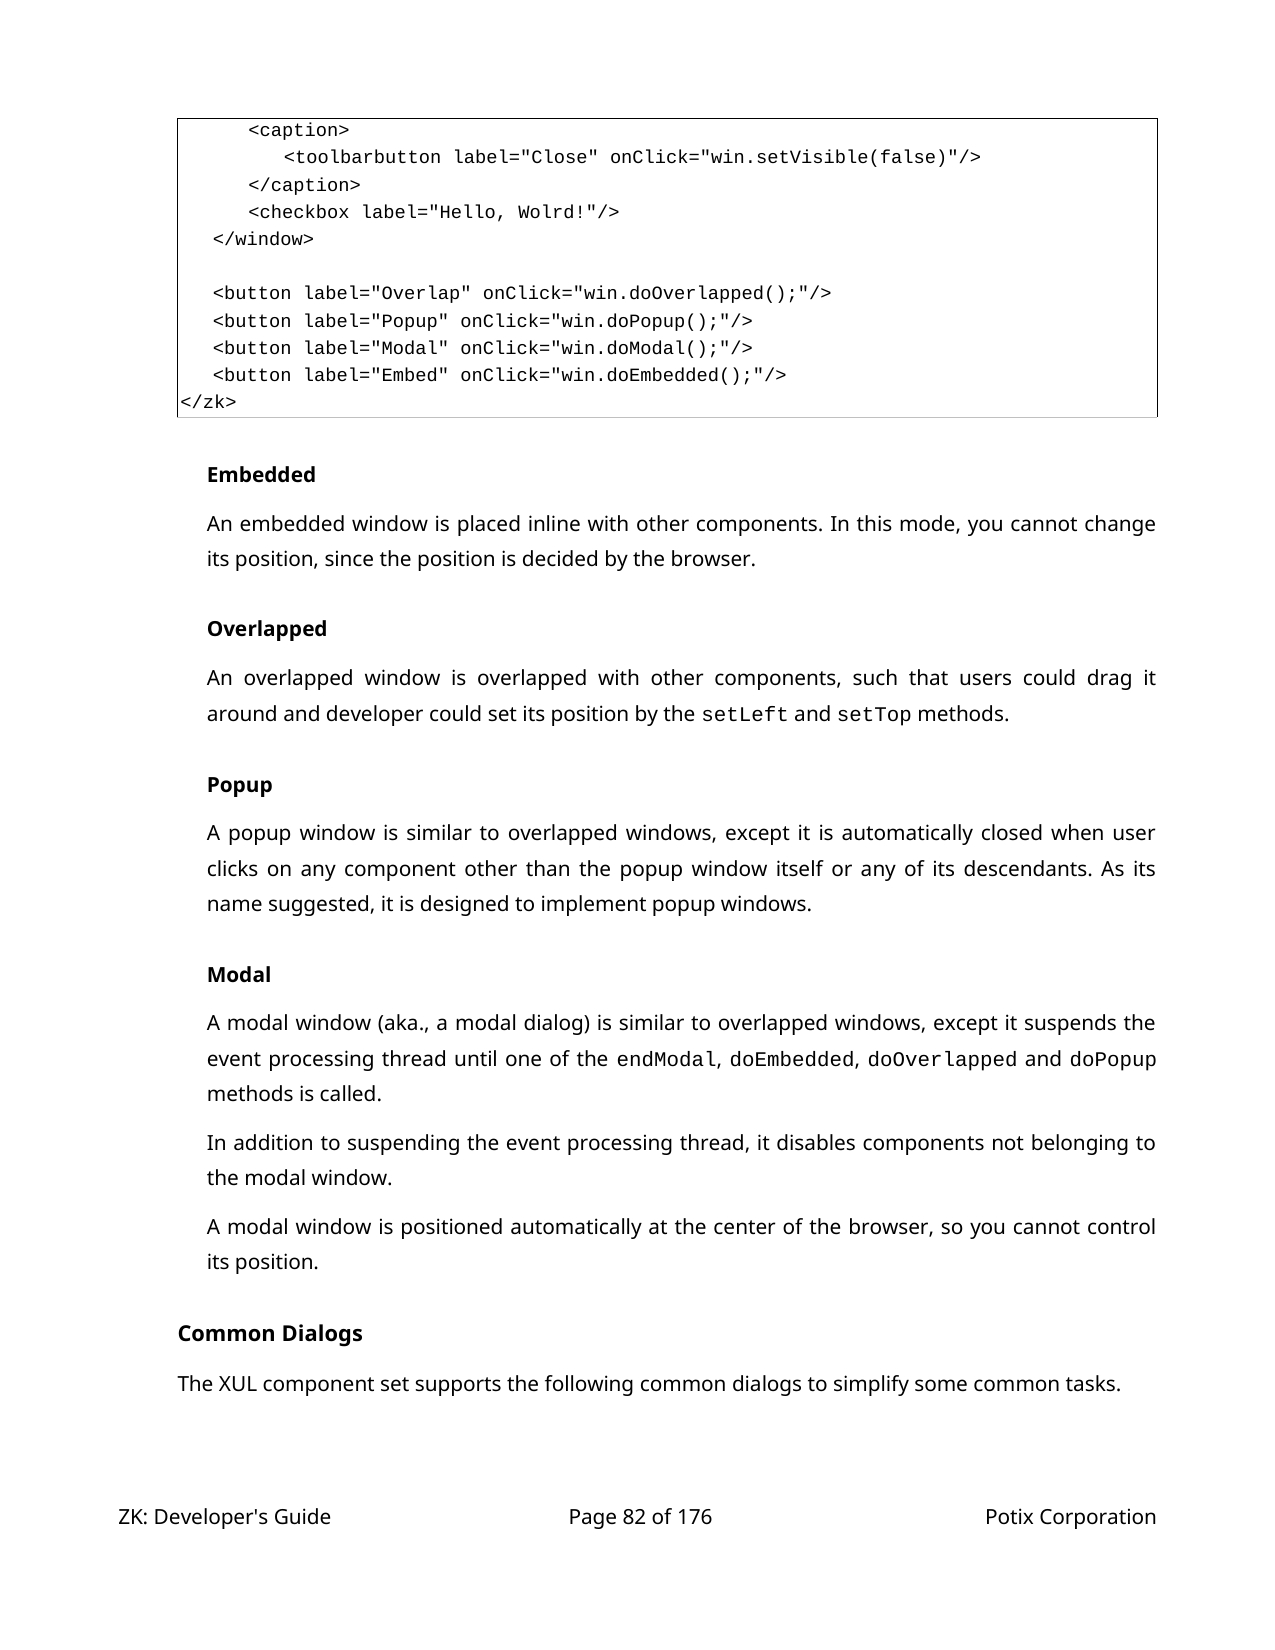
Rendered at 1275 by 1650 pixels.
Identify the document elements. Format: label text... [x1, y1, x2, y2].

text </zk> [178, 390, 1157, 417]
text <button label="Modal" onClick="win.doModal();"/> [178, 336, 1157, 360]
subtitle Popup [207, 770, 1157, 798]
subtitle Embedded [207, 460, 1157, 488]
subtitle Common Dialogs [177, 1318, 1157, 1348]
text <toolbarbutton label="Close" onClick="win.setVisible(false)"/> [178, 145, 1157, 169]
text A modal window is positioned automatically at the center of the browser, so you cannot control its position. [207, 1212, 1157, 1276]
text <checkbox label="Hello, Wolrd!"/> [178, 200, 1157, 224]
text A popup window is similar to overlapped windows, except it is automatically closed when user clicks on any component other than the popup window itself or any of its descendants. As its name suggested, it is designed to implement popup windows. [207, 818, 1157, 917]
text In addition to suspending the event processing thread, it disables components not belonging to the modal window. [207, 1128, 1157, 1192]
subtitle Overlapped [207, 614, 1157, 643]
text An embedded window is placed inline with other components. In this mode, you cannot change its position, since the position is decided by the browser. [207, 509, 1157, 572]
text <button label="Embed" onClick="win.doEmbedded();"/> [178, 363, 1157, 387]
text <caption> [178, 119, 1157, 142]
text A modal window (aka., a modal dialog) is similar to overlapped windows, except it suspends the event processing thread until one of the endModal, doEmbedded, doOverlapped and doPopup methods is called. [207, 1008, 1157, 1107]
text </window> [178, 227, 1157, 251]
text <button label="Overlap" onClick="win.doOverlapped();"/> [178, 281, 1157, 306]
text An overlapped window is overlapped with other components, such that users could drag it around and developer could set its position by the setLeft and setTop methods. [207, 663, 1157, 727]
text The XUL component set supports the following common dialogs to simplify some common tasks. [177, 1369, 1157, 1397]
subtitle Modal [207, 960, 1157, 988]
text <button label="Popup" onClick="win.doPopup();"/> [178, 308, 1157, 333]
text </caption> [178, 172, 1157, 197]
